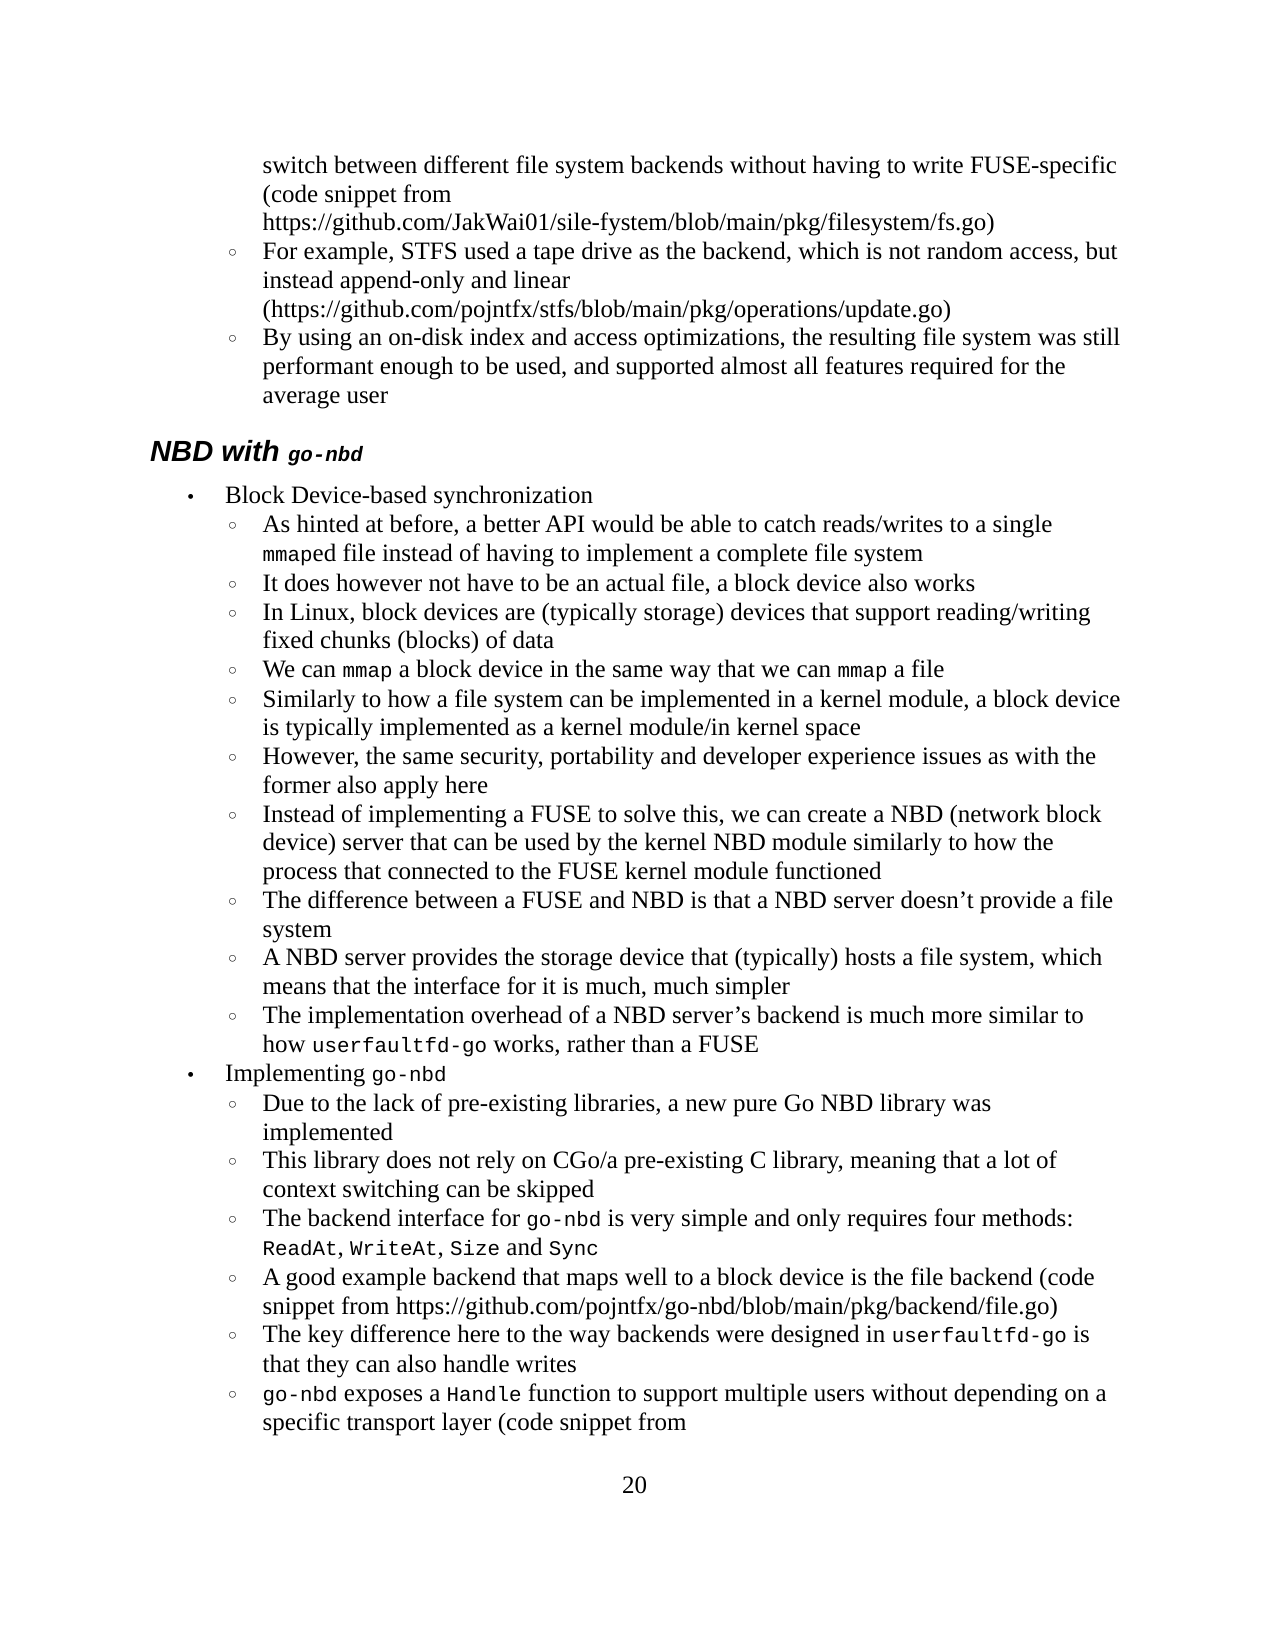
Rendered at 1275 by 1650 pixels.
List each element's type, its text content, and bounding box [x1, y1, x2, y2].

list The difference between a FUSE and NBD is that a NBD server doesn’t provide a file system [225, 885, 1125, 942]
list Instead of implementing a FUSE to solve this, we can create a NBD (network block device) server that can be used by the kernel NBD module similarly to how the process that connected to the FUSE kernel module functioned [225, 799, 1125, 885]
list The key difference here to the way backends were designed in userfaultfd-go is that they can also handle writes [225, 1319, 1125, 1378]
list This library does not rely on CGo/a pre-existing C library, meaning that a lot of context switching can be skipped [225, 1145, 1125, 1203]
list A NBD server provides the storage device that (typically) hosts a file system, which means that the interface for it is much, much simpler [225, 942, 1125, 1000]
list It does however not have to be an actual file, a block device also works [225, 568, 1125, 597]
list The backend interface for go-nbd is very simple and only requires four methods: ReadAt, WriteAt, Size and Sync [225, 1203, 1125, 1262]
subtitle NBD with go-nbd [150, 434, 1125, 467]
list Block Device-based synchronization [187, 480, 1125, 509]
list Implementing go-nbd [187, 1058, 1125, 1088]
list A good example backend that maps well to a block device is the file backend (code snippet from https://github.com/pojntfx/go-nbd/blob/main/pkg/backend/file.go) [225, 1262, 1125, 1319]
list By using an on-disk index and access optimizations, the resulting file system was still performant enough to be used, and supported almost all features required for the average user [225, 322, 1125, 409]
list For example, STFS used a tape drive as the backend, which is not random access, but instead append-only and linear (https://github.com/pojntfx/stfs/blob/main/pkg/operations/update.go) [225, 236, 1125, 322]
list switch between different file system backends without having to write FUSE-specific (code snippet from https://github.com/JakWai01/sile-fystem/blob/main/pkg/filesystem/fs.go) [225, 150, 1125, 236]
list However, the same security, portability and developer experience issues as with the former also apply here [225, 741, 1125, 799]
list In Linux, block devices are (typically storage) devices that support reading/writing fixed chunks (blocks) of data [225, 597, 1125, 654]
list Similarly to how a file system can be implemented in a kernel module, a block device is typically implemented as a kernel module/in kernel space [225, 684, 1125, 741]
list go-nbd exposes a Handle function to support multiple users without depending on a specific transport layer (code snippet from [225, 1378, 1125, 1436]
list We can mmap a block device in the same way that we can mmap a file [225, 654, 1125, 684]
list The implementation overhead of a NBD server’s backend is much more similar to how userfaultfd-go works, rather than a FUSE [225, 1000, 1125, 1058]
list As hinted at before, a better API would be able to catch reads/writes to a single mmaped file instead of having to implement a complete file system [225, 509, 1125, 568]
list Due to the lack of pre-existing libraries, a new pure Go NBD library was implemented [225, 1088, 1125, 1145]
